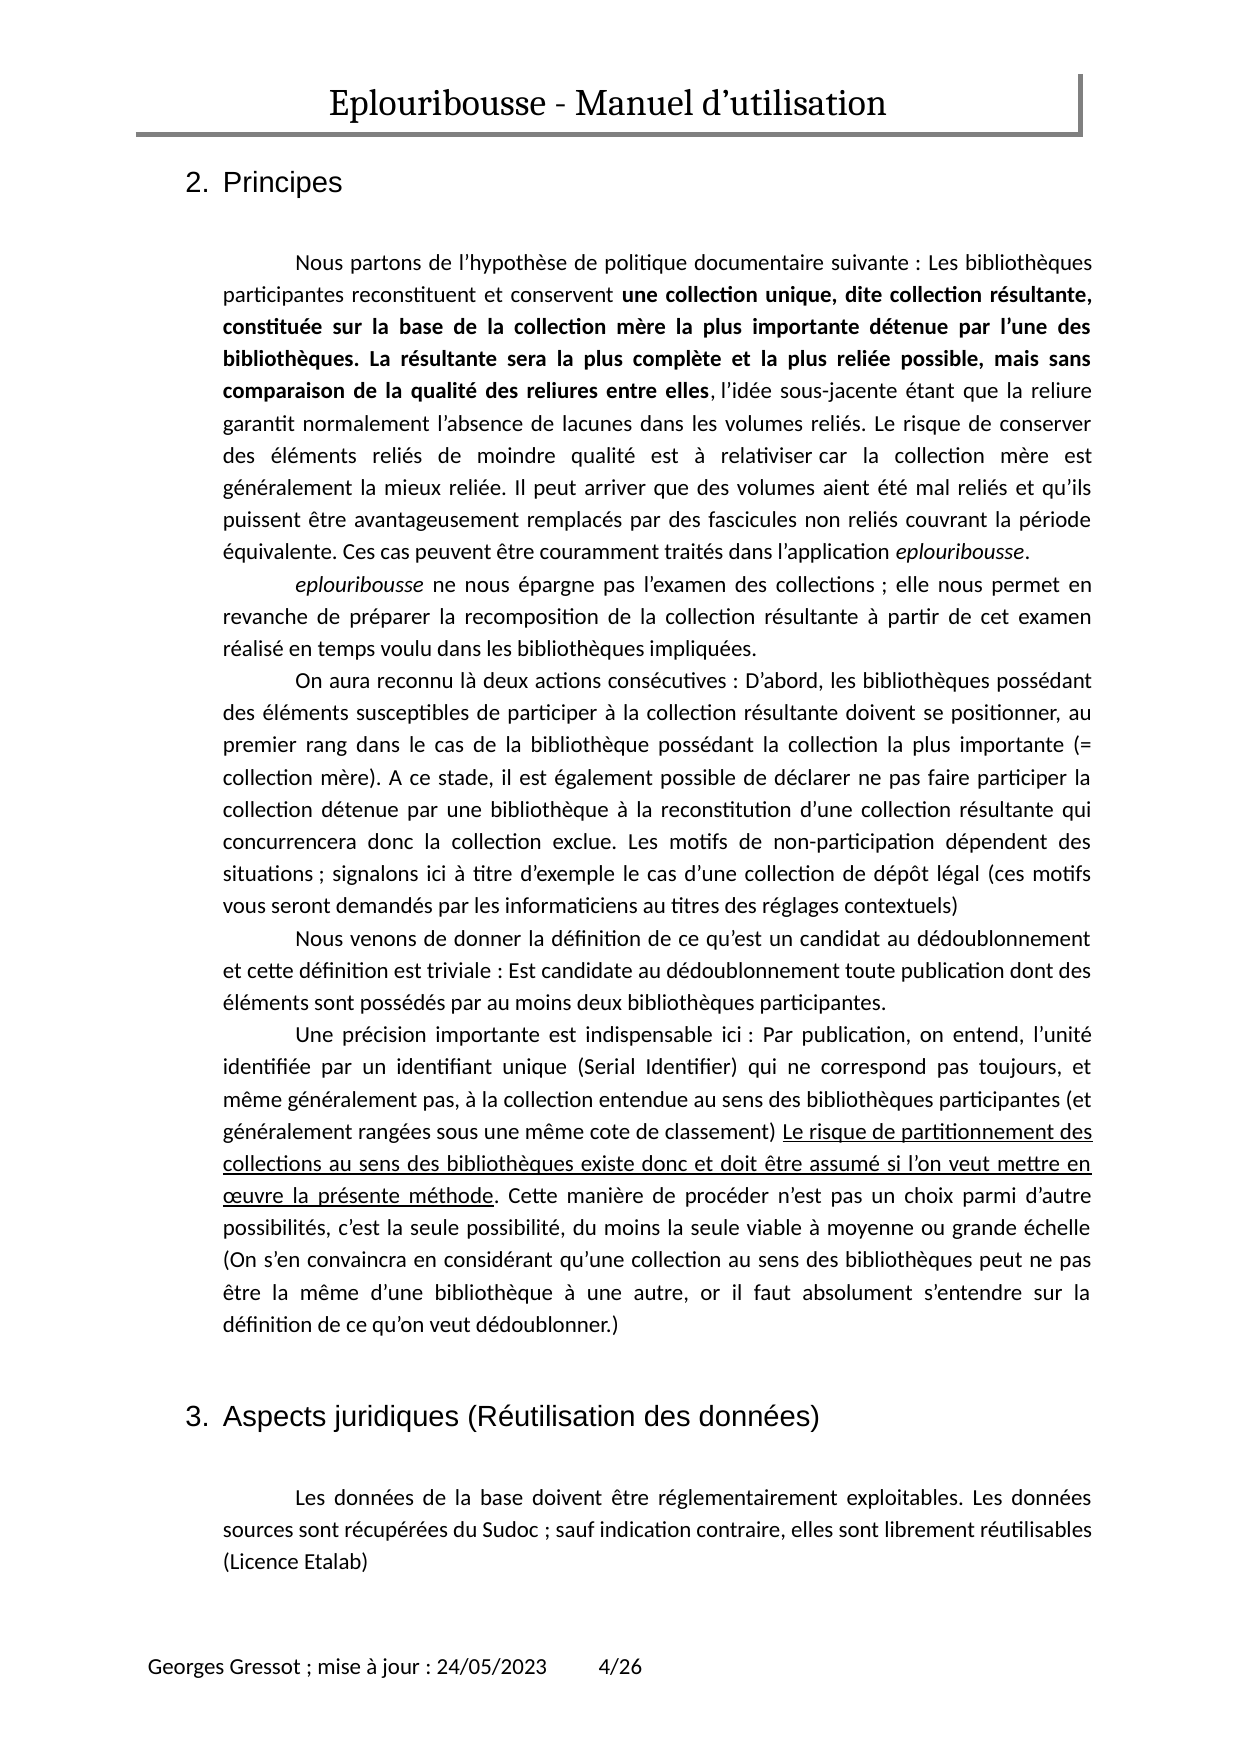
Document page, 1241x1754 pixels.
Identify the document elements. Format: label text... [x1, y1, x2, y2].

list On aura reconnu là deux actions consécutives : D’abord, les bibliothèques possédant des éléments susceptibles de participer à la collection résultante doivent se positionner, au premier rang dans le cas de la bibliothèque possédant la collection la plus importante (= collection mère). A ce stade, il est également possible de déclarer ne pas faire participer la collection détenue par une bibliothèque à la reconstitution d’une collection résultante qui concurrencera donc la collection exclue. Les motifs de non-participation dépendent des situations ; signalons ici à titre d’exemple le cas d’une collection de dépôt légal (ces motifs vous seront demandés par les informaticiens au titres des réglages contextuels) [223, 666, 1093, 919]
subtitle Principes [185, 164, 1093, 198]
list Les données de la base doivent être réglementairement exploitables. Les données sources sont récupérées du Sudoc ; sauf indication contraire, elles sont librement réutilisables (Licence Etalab) [223, 1483, 1093, 1575]
list Nous venons de donner la définition de ce qu’est un candidat au dédoublonnement et cette définition est triviale : Est candidate au dédoublonnement toute publication dont des éléments sont possédés par au moins deux bibliothèques participantes. [223, 924, 1093, 1016]
list eplouribousse ne nous épargne pas l’examen des collections ; elle nous permet en revanche de préparer la recomposition de la collection résultante à partir de cet examen réalisé en temps voulu dans les bibliothèques impliquées. [223, 570, 1093, 662]
list Une précision importante est indispensable ici : Par publication, on entend, l’unité identifiée par un identifiant unique (Serial Identifier) qui ne correspond pas toujours, et même généralement pas, à la collection entendue au sens des bibliothèques participantes (et généralement rangées sous une même cote de classement) Le risque de partitionnement des collections au sens des bibliothèques existe donc et doit être assumé si l’on veut mettre en œuvre la présente méthode. Cette manière de procéder n’est pas un choix parmi d’autre possibilités, c’est la seule possibilité, du moins la seule viable à moyenne ou grande échelle (On s’en convaincra en considérant qu’une collection au sens des bibliothèques peut ne pas être la même d’une bibliothèque à une autre, or il faut absolument s’entendre sur la définition de ce qu’on veut dédoublonner.) [223, 1020, 1093, 1338]
subtitle Aspects juridiques (Réutilisation des données) [185, 1399, 1093, 1433]
list Nous partons de l’hypothèse de politique documentaire suivante : Les bibliothèques participantes reconstituent et conservent une collection unique, dite collection résultante, constituée sur la base de la collection mère la plus importante détenue par l’une des bibliothèques. La résultante sera la plus complète et la plus reliée possible, mais sans comparaison de la qualité des reliures entre elles, l’idée sous-jacente étant que la reliure garantit normalement l’absence de lacunes dans les volumes reliés. Le risque de conserver des éléments reliés de moindre qualité est à relativiser car la collection mère est généralement la mieux reliée. Il peut arriver que des volumes aient été mal reliés et qu’ils puissent être avantageusement remplacés par des fascicules non reliés couvrant la période équivalente. Ces cas peuvent être couramment traités dans l’application eplouribousse. [223, 248, 1093, 566]
